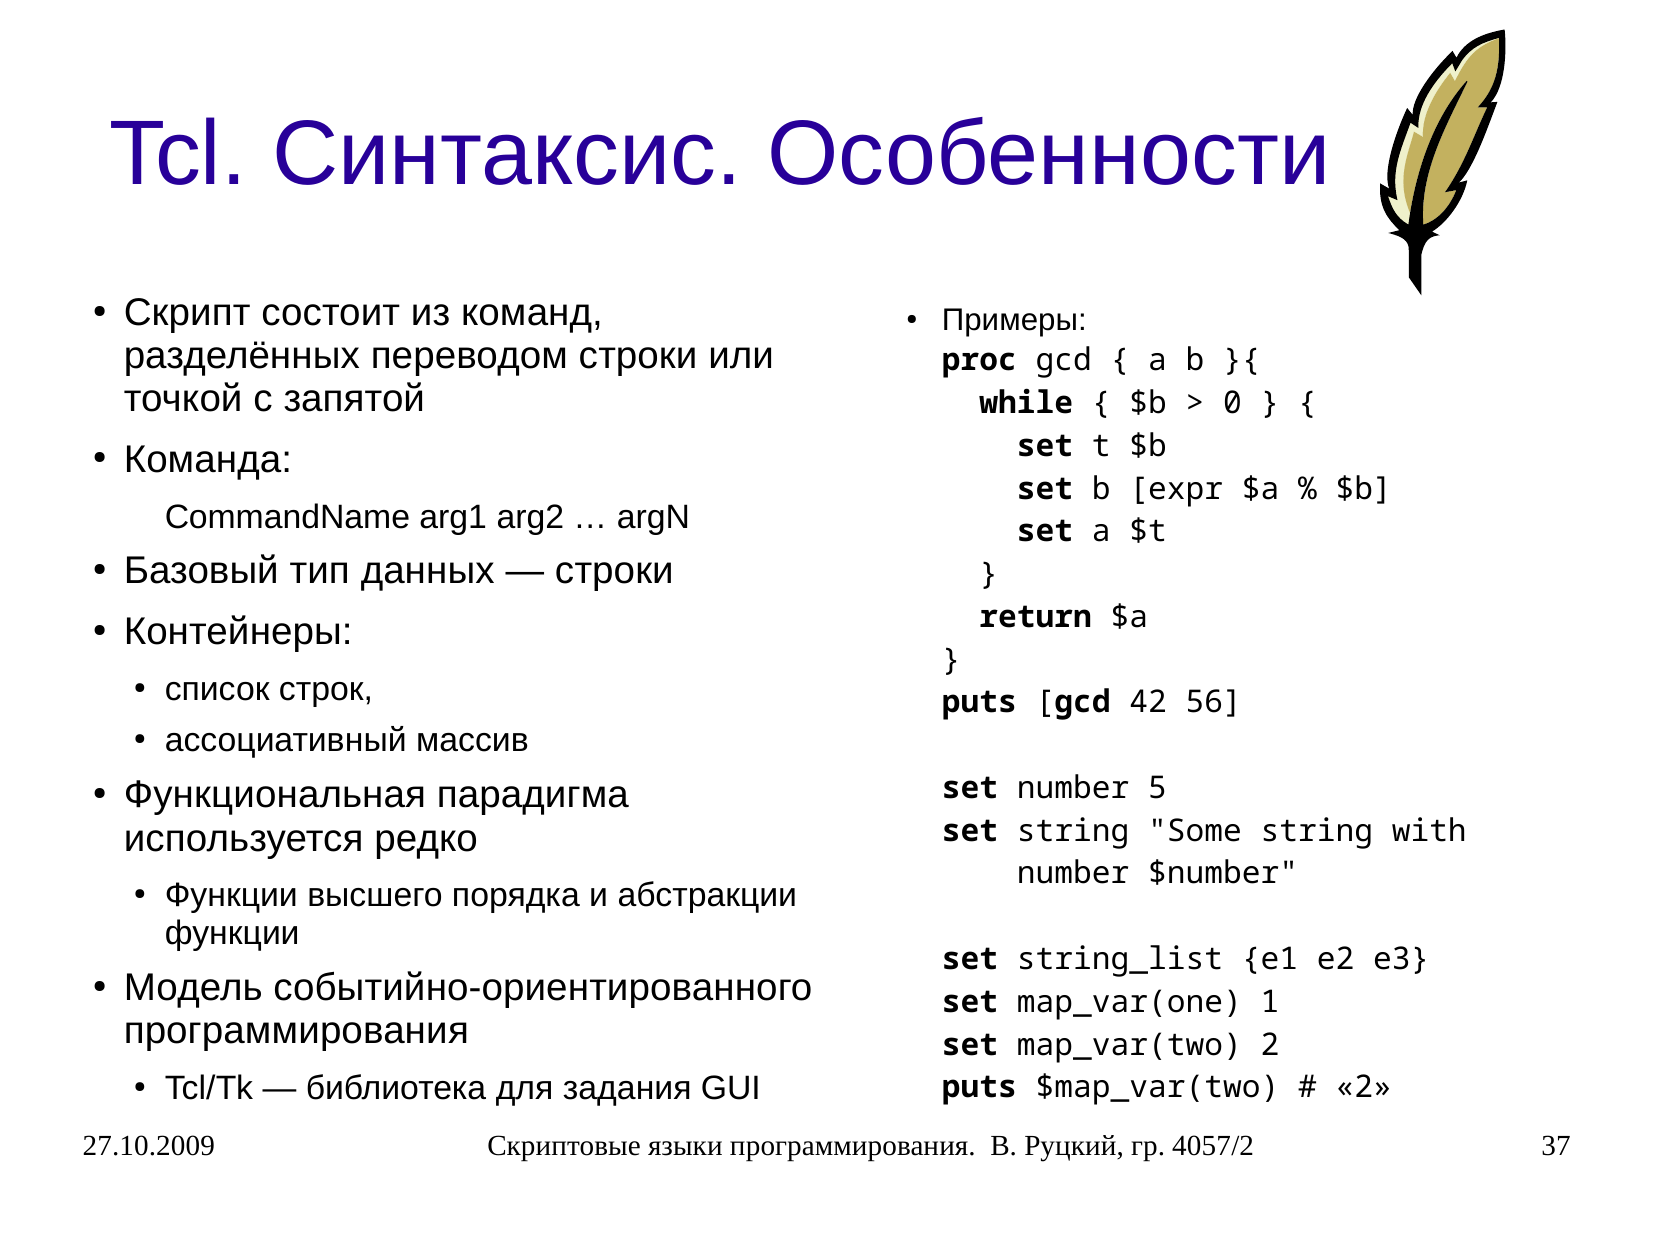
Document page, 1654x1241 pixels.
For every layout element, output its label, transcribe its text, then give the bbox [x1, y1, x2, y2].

text_box Примеры: proc gcd { a b }{ while { $b > 0 } { set t $b set b [expr $a % $b] set a $t } return $a } puts [gcd 42 56] set number 5 set string "Some string with number $number" set string_list {e1 e2 e3} set map_var(one) 1 set map_var(two) 2 puts $map_var(two) # «2» [856, 295, 1536, 1063]
picture [1380, 29, 1506, 295]
list Скрипт состоит из команд, разделённых переводом строки или точкой с запятой Команда: CommandName arg1 arg2 … argN Базовый тип данных — строки Контейнеры: список строк, ассоциативный массив Функциональная парадигма используется редко Функции высшего порядка и абстракции функции Модель событийно-ориентированного программирования Tcl/Tk — библиотека для задания GUI [82, 290, 827, 1109]
title Tcl. Синтаксис. Особенности [82, 49, 1359, 257]
